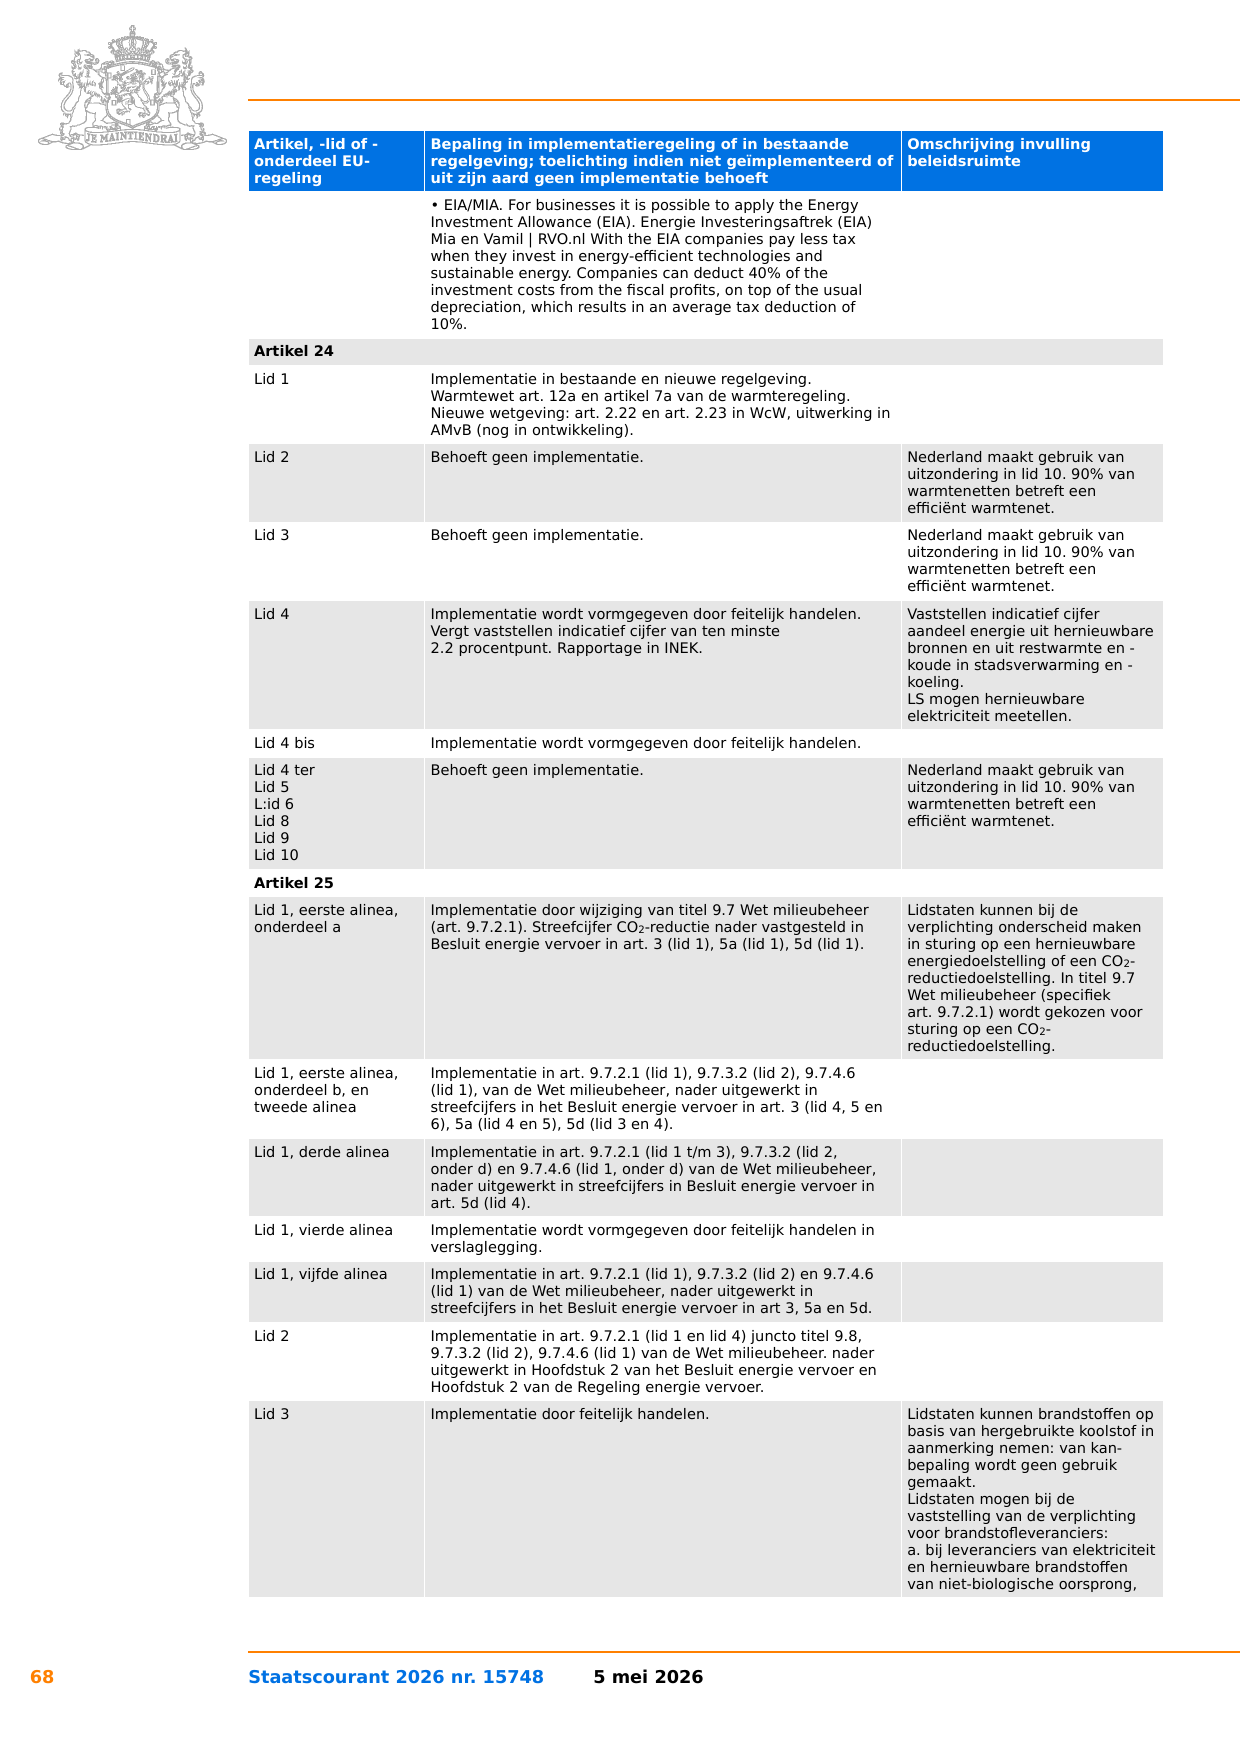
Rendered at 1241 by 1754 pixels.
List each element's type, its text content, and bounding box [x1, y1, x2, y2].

table_cell Lid 3 [249, 1401, 424, 1597]
table_cell Nederland maakt gebruik van uitzondering in lid 10. 90% van warmtenetten betreft een efficiënt warmtenet. [902, 523, 1163, 600]
table_cell Implementatie door feitelijk handelen. [425, 1401, 901, 1597]
table_cell Implementatie wordt vormgegeven door feitelijk handelen. [425, 730, 901, 757]
table_cell Lidstaten kunnen brandstoffen op basis van hergebruikte koolstof in aanmerking nemen: van kan-bepaling wordt geen gebruik gemaakt. Lidstaten mogen bij de vaststelling van de verplichting voor brandstofleveranciers: a. bij leveranciers van elektriciteit en hernieuwbare brandstoffen van niet-biologische oorsprong, [902, 1401, 1163, 1597]
table_cell Nederland maakt gebruik van uitzondering in lid 10. 90% van warmtenetten betreft een efficiënt warmtenet. [902, 444, 1163, 522]
picture [38, 25, 227, 150]
table_cell Artikel 24 [249, 339, 1163, 365]
table_cell Implementatie door wijziging van titel 9.7 Wet milieubeheer (art. 9.7.2.1). Streefcijfer CO2-reductie nader vastgesteld in Besluit energie vervoer in art. 3 (lid 1), 5a (lid 1), 5d (lid 1). [425, 897, 901, 1059]
table_cell Behoeft geen implementatie. [425, 758, 901, 869]
table_cell Lid 4 [249, 601, 424, 729]
table_header Omschrijving invulling beleidsruimte [902, 131, 1163, 191]
table_cell Lid 4 ter Lid 5 L:id 6 Lid 8 Lid 9 Lid 10 [249, 758, 424, 869]
table_header Artikel, -lid of -onderdeel EU-regeling [249, 131, 424, 191]
table_cell [902, 1323, 1163, 1400]
table_cell Implementatie wordt vormgegeven door feitelijk handelen in verslaglegging. [425, 1217, 901, 1261]
table_cell Implementatie in art. 9.7.2.1 (lid 1 en lid 4) juncto titel 9.8, 9.7.3.2 (lid 2), 9.7.4.6 (lid 1) van de Wet milieubeheer. nader uitgewerkt in Hoofdstuk 2 van het Besluit energie vervoer en Hoofdstuk 2 van de Regeling energie vervoer. [425, 1323, 901, 1400]
table_cell Artikel 25 [249, 870, 1163, 896]
table_cell Behoeft geen implementatie. [425, 444, 901, 522]
table_cell Implementatie wordt vormgegeven door feitelijk handelen. Vergt vaststellen indicatief cijfer van ten minste 2.2 procentpunt. Rapportage in INEK. [425, 601, 901, 729]
table_cell Implementatie in art. 9.7.2.1 (lid 1), 9.7.3.2 (lid 2), 9.7.4.6 (lid 1), van de Wet milieubeheer, nader uitgewerkt in streefcijfers in het Besluit energie vervoer in art. 3 (lid 4, 5 en 6), 5a (lid 4 en 5), 5d (lid 3 en 4). [425, 1061, 901, 1138]
table_cell [902, 192, 1163, 337]
table_cell Nederland maakt gebruik van uitzondering in lid 10. 90% van warmtenetten betreft een efficiënt warmtenet. [902, 758, 1163, 869]
table_cell [902, 1139, 1163, 1216]
table_cell Implementatie in art. 9.7.2.1 (lid 1 t/m 3), 9.7.3.2 (lid 2, onder d) en 9.7.4.6 (lid 1, onder d) van de Wet milieubeheer, nader uitgewerkt in streefcijfers in Besluit energie vervoer in art. 5d (lid 4). [425, 1139, 901, 1216]
table_cell [902, 366, 1163, 443]
table_cell Lid 2 [249, 1323, 424, 1400]
table_cell Lid 1, vijfde alinea [249, 1262, 424, 1322]
table_cell Lid 1, eerste alinea, onderdeel b, en tweede alinea [249, 1061, 424, 1138]
table_cell [902, 1262, 1163, 1322]
table_cell Lid 1, vierde alinea [249, 1217, 424, 1261]
table_cell [902, 1061, 1163, 1138]
table_cell Lid 1 [249, 366, 424, 443]
table_cell Implementatie in art. 9.7.2.1 (lid 1), 9.7.3.2 (lid 2) en 9.7.4.6 (lid 1) van de Wet milieubeheer, nader uitgewerkt in streefcijfers in het Besluit energie vervoer in art 3, 5a en 5d. [425, 1262, 901, 1322]
table_cell Lid 2 [249, 444, 424, 522]
table_cell Implementatie in bestaande en nieuwe regelgeving. Warmtewet art. 12a en artikel 7a van de warmteregeling. Nieuwe wetgeving: art. 2.22 en art. 2.23 in WcW, uitwerking in AMvB (nog in ontwikkeling). [425, 366, 901, 443]
table_cell • EIA/MIA. For businesses it is possible to apply the Energy Investment Allowance (EIA). Energie Investeringsaftrek (EIA) Mia en Vamil | RVO.nl With the EIA companies pay less tax when they invest in energy-efficient technologies and sustainable energy. Companies can deduct 40% of the investment costs from the fiscal profits, on top of the usual depreciation, which results in an average tax deduction of 10%. [425, 192, 901, 337]
table_cell [902, 1217, 1163, 1261]
table_cell [249, 192, 424, 337]
table_cell Lid 3 [249, 523, 424, 600]
table_cell [902, 730, 1163, 757]
table_cell Lidstaten kunnen bij de verplichting onderscheid maken in sturing op een hernieuwbare energiedoelstelling of een CO2-reductiedoelstelling. In titel 9.7 Wet milieubeheer (specifiek art. 9.7.2.1) wordt gekozen voor sturing op een CO2-reductiedoelstelling. [902, 897, 1163, 1059]
table_cell Behoeft geen implementatie. [425, 523, 901, 600]
table_cell Lid 4 bis [249, 730, 424, 757]
table_cell Lid 1, eerste alinea, onderdeel a [249, 897, 424, 1059]
table_cell Lid 1, derde alinea [249, 1139, 424, 1216]
table_cell Vaststellen indicatief cijfer aandeel energie uit hernieuwbare bronnen en uit restwarmte en -koude in stadsverwarming en -koeling. LS mogen hernieuwbare elektriciteit meetellen. [902, 601, 1163, 729]
table_header Bepaling in implementatieregeling of in bestaande regelgeving; toelichting indien niet geïmplementeerd of uit zijn aard geen implementatie behoeft [425, 131, 901, 191]
